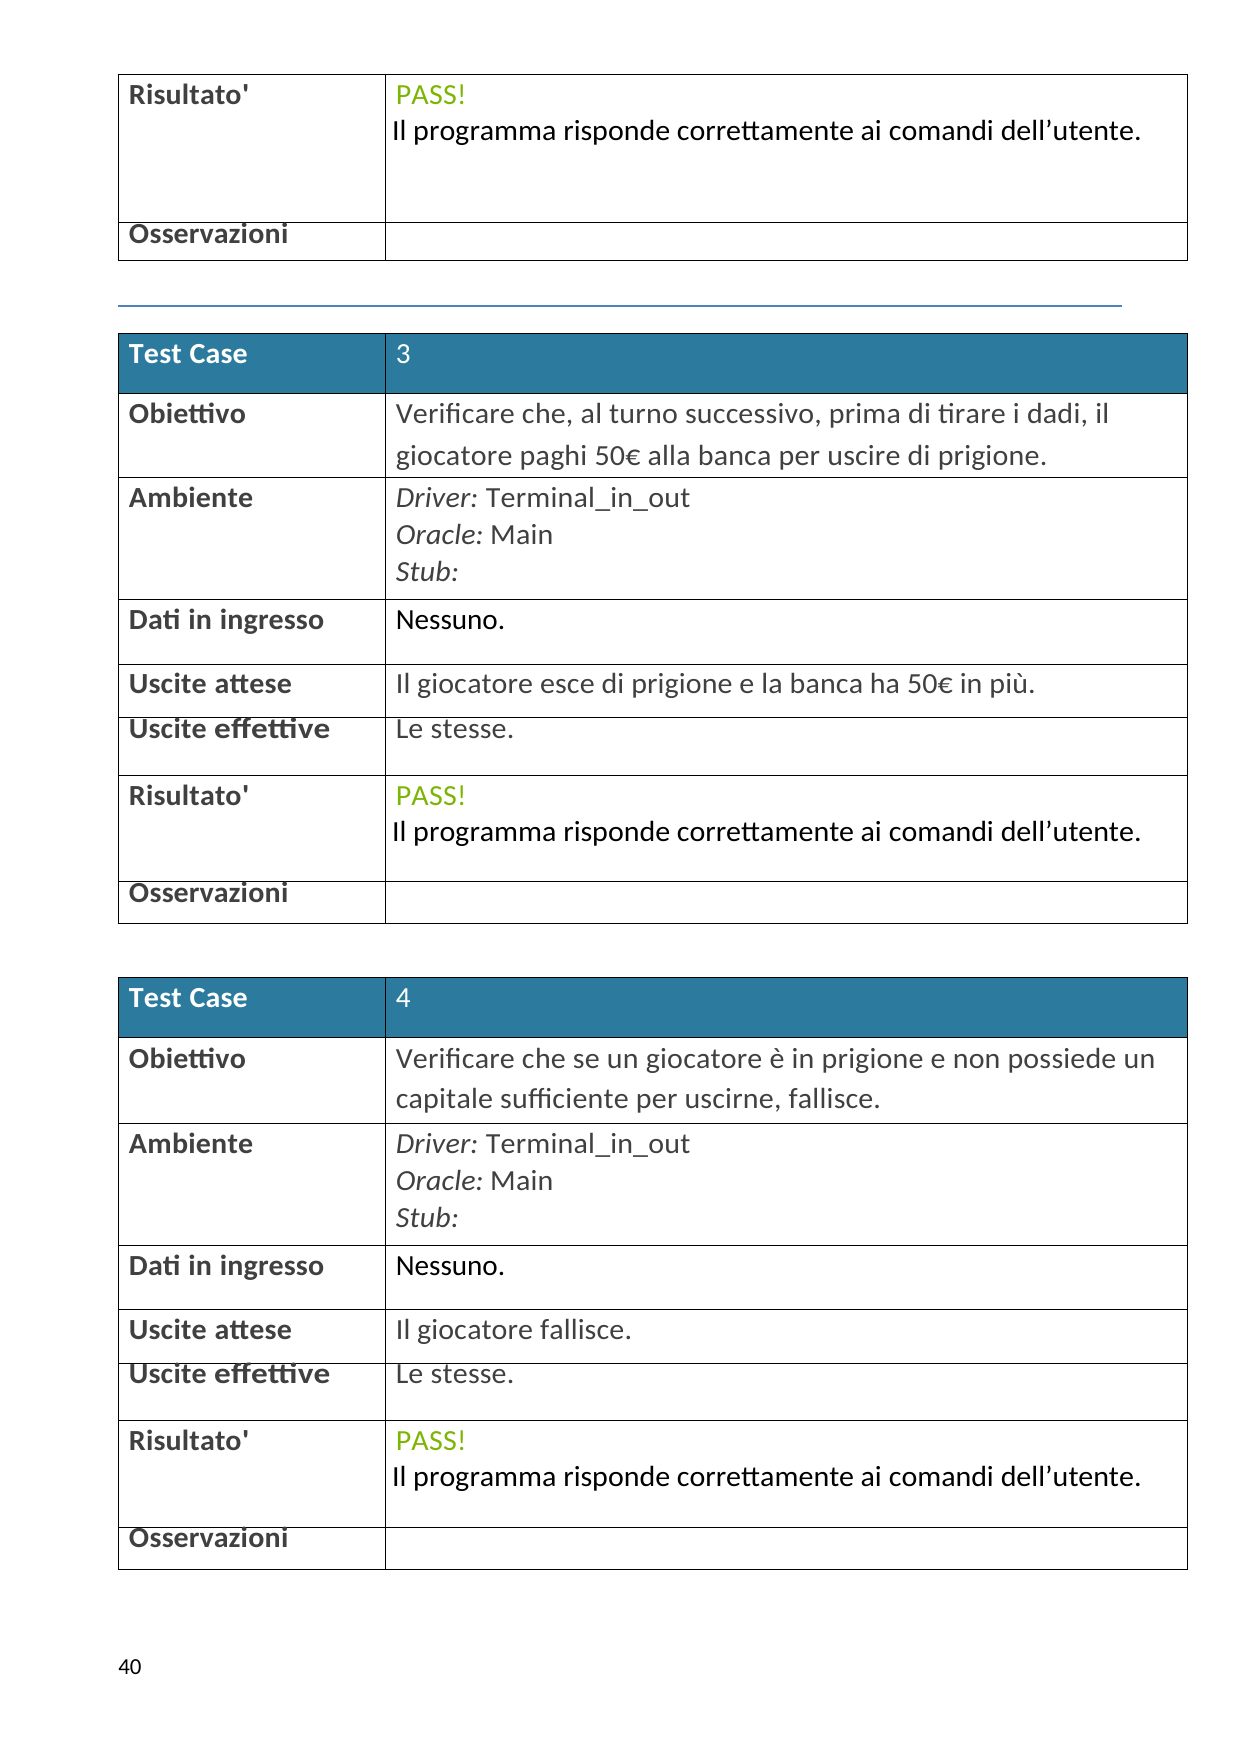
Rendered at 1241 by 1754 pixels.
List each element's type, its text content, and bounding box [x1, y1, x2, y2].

table_cell Dati in ingresso [119, 1246, 385, 1309]
table_cell Risultato' [119, 1421, 385, 1527]
table_cell [386, 1528, 1187, 1568]
table_header 3 [386, 334, 1187, 393]
table_cell Uscite effettive [119, 718, 385, 774]
table_header Test Case [119, 334, 385, 393]
table_cell Le stesse. [386, 1364, 1187, 1420]
table_cell Osservazioni [119, 1528, 385, 1568]
table_cell Dati in ingresso [119, 600, 385, 663]
table_cell PASS! Il programma risponde correttamente ai comandi dell’utente. [386, 776, 1187, 881]
table_cell Nessuno. [386, 1246, 1187, 1309]
table_cell Obiettivo [119, 394, 385, 477]
table_cell Driver: Terminal_in_out Oracle: Main Stub: [386, 478, 1187, 599]
table_cell Risultato' [119, 776, 385, 881]
table_cell Obiettivo [119, 1038, 385, 1123]
table_cell Verificare che, al turno successivo, prima di tirare i dadi, il giocatore paghi 50€ alla banca per uscire di prigione. [386, 394, 1187, 477]
table_header 4 [386, 978, 1187, 1037]
table_cell Nessuno. [386, 600, 1187, 663]
table_header Test Case [119, 978, 385, 1037]
table_cell [386, 223, 1187, 260]
table_cell [386, 882, 1187, 923]
table_cell Il giocatore fallisce. [386, 1310, 1187, 1363]
table_cell Driver: Terminal_in_out Oracle: Main Stub: [386, 1124, 1187, 1245]
table_cell Le stesse. [386, 718, 1187, 774]
table_cell PASS! Il programma risponde correttamente ai comandi dell’utente. [386, 75, 1187, 222]
table_cell Osservazioni [119, 223, 385, 260]
table_cell Risultato' [119, 75, 385, 222]
table_cell Uscite attese [119, 1310, 385, 1363]
table_cell Ambiente [119, 478, 385, 599]
table_cell Uscite attese [119, 665, 385, 717]
table_cell Il giocatore esce di prigione e la banca ha 50€ in più. [386, 665, 1187, 717]
table_cell Osservazioni [119, 882, 385, 923]
table_cell Uscite effettive [119, 1364, 385, 1420]
table_cell Ambiente [119, 1124, 385, 1245]
table_cell Verificare che se un giocatore è in prigione e non possiede un capitale sufficiente per uscirne, fallisce. [386, 1038, 1187, 1123]
table_cell PASS! Il programma risponde correttamente ai comandi dell’utente. [386, 1421, 1187, 1527]
